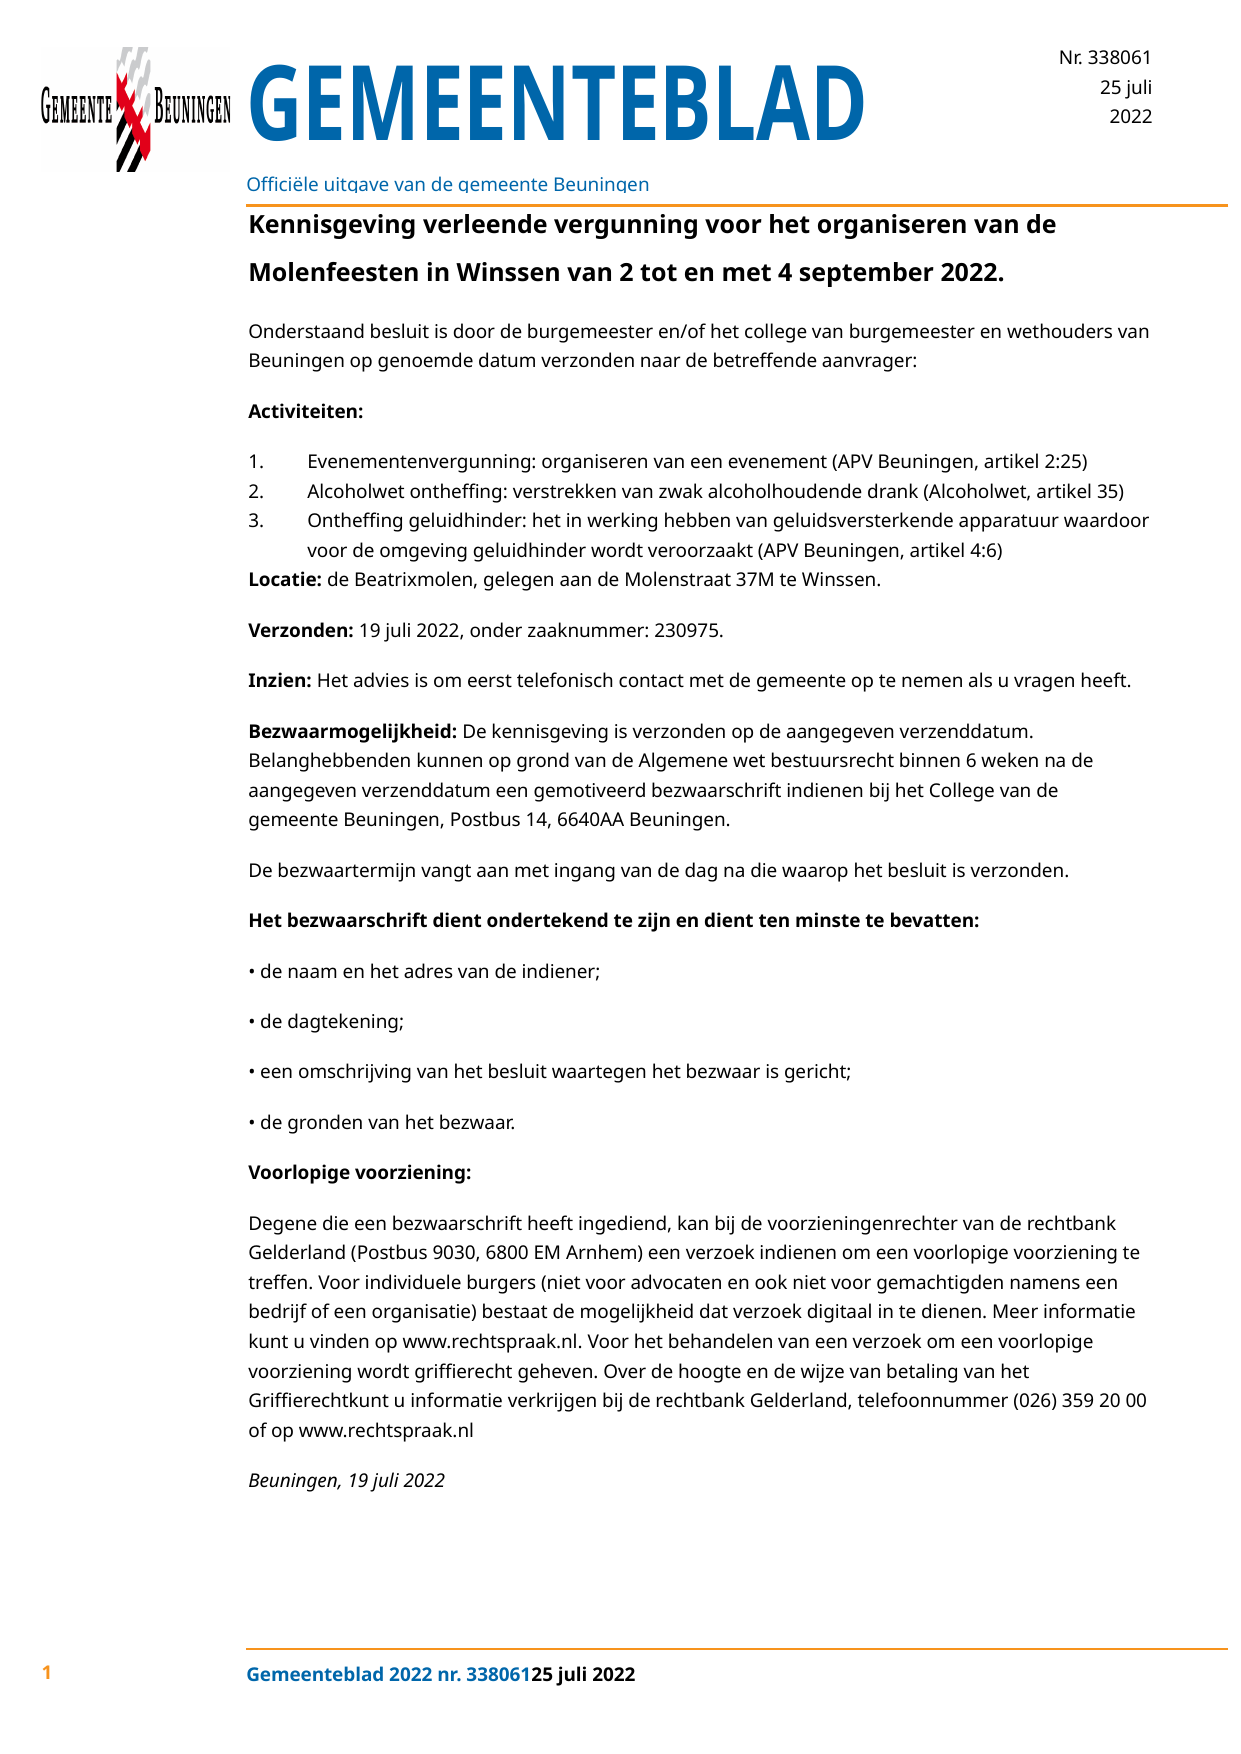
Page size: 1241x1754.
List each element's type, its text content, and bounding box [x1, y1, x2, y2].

text Degene die een bezwaarschrift heeft ingediend, kan bij de voorzieningenrechter van de rechtbank Gelderland (Postbus 9030, 6800 EM Arnhem) een verzoek indienen om een voorlopige voorziening te treffen. Voor individuele burgers (niet voor advocaten en ook niet voor gemachtigden namens een bedrijf of een organisatie) bestaat de mogelijkheid dat verzoek digitaal in te dienen. Meer informatie kunt u vinden op www.rechtspraak.nl. Voor het behandelen van een verzoek om een voorlopige voorziening wordt griffierecht geheven. Over de hoogte en de wijze van betaling van het Griffierechtkunt u informatie verkrijgen bij de rechtbank Gelderland, telefoonnummer (026) 359 20 00 of op www.rechtspraak.nl [248, 1210, 1152, 1443]
text Onderstaand besluit is door de burgemeester en/of het college van burgemeester en wethouders van Beuningen op genoemde datum verzonden naar de betreffende aanvrager: [248, 318, 1152, 373]
text Kennisgeving verleende vergunning voor het organiseren van de Molenfeesten in Winssen van 2 tot en met 4 september 2022. [248, 207, 1152, 288]
text De bezwaartermijn vangt aan met ingang van de dag na die waarop het besluit is verzonden. [248, 857, 1152, 883]
text Locatie: de Beatrixmolen, gelegen aan de Molenstraat 37M te Winssen. [248, 567, 1152, 592]
list Ontheffing geluidhinder: het in werking hebben van geluidsversterkende apparatuur waardoor voor de omgeving geluidhinder wordt veroorzaakt (APV Beuningen, artikel 4:6) [248, 507, 1152, 563]
list Evenementenvergunning: organiseren van een evenement (APV Beuningen, artikel 2:25) [248, 448, 1152, 474]
text Activiteiten: [248, 398, 1152, 424]
text Voorlopige voorziening: [248, 1159, 1152, 1185]
text Verzonden: 19 juli 2022, onder zaaknummer: 230975. [248, 617, 1152, 643]
text Het bezwaarschrift dient ondertekend te zijn en dient ten minste te bevatten: [248, 907, 1152, 933]
picture [41, 47, 231, 172]
text • de naam en het adres van de indiener; [248, 958, 1152, 984]
text • de dagtekening; [248, 1008, 1152, 1034]
text Beuningen, 19 juli 2022 [248, 1467, 1152, 1493]
list Alcoholwet ontheffing: verstrekken van zwak alcoholhoudende drank (Alcoholwet, artikel 35) [248, 478, 1152, 504]
text • een omschrijving van het besluit waartegen het bezwaar is gericht; [248, 1059, 1152, 1084]
text Bezwaarmogelijkheid: De kennisgeving is verzonden op de aangegeven verzenddatum. Belanghebbenden kunnen op grond van de Algemene wet bestuursrecht binnen 6 weken na de aangegeven verzenddatum een gemotiveerd bezwaarschrift indienen bij het College van de gemeente Beuningen, Postbus 14, 6640AA Beuningen. [248, 718, 1152, 832]
text Inzien: Het advies is om eerst telefonisch contact met de gemeente op te nemen als u vragen heeft. [248, 667, 1152, 693]
text • de gronden van het bezwaar. [248, 1109, 1152, 1135]
